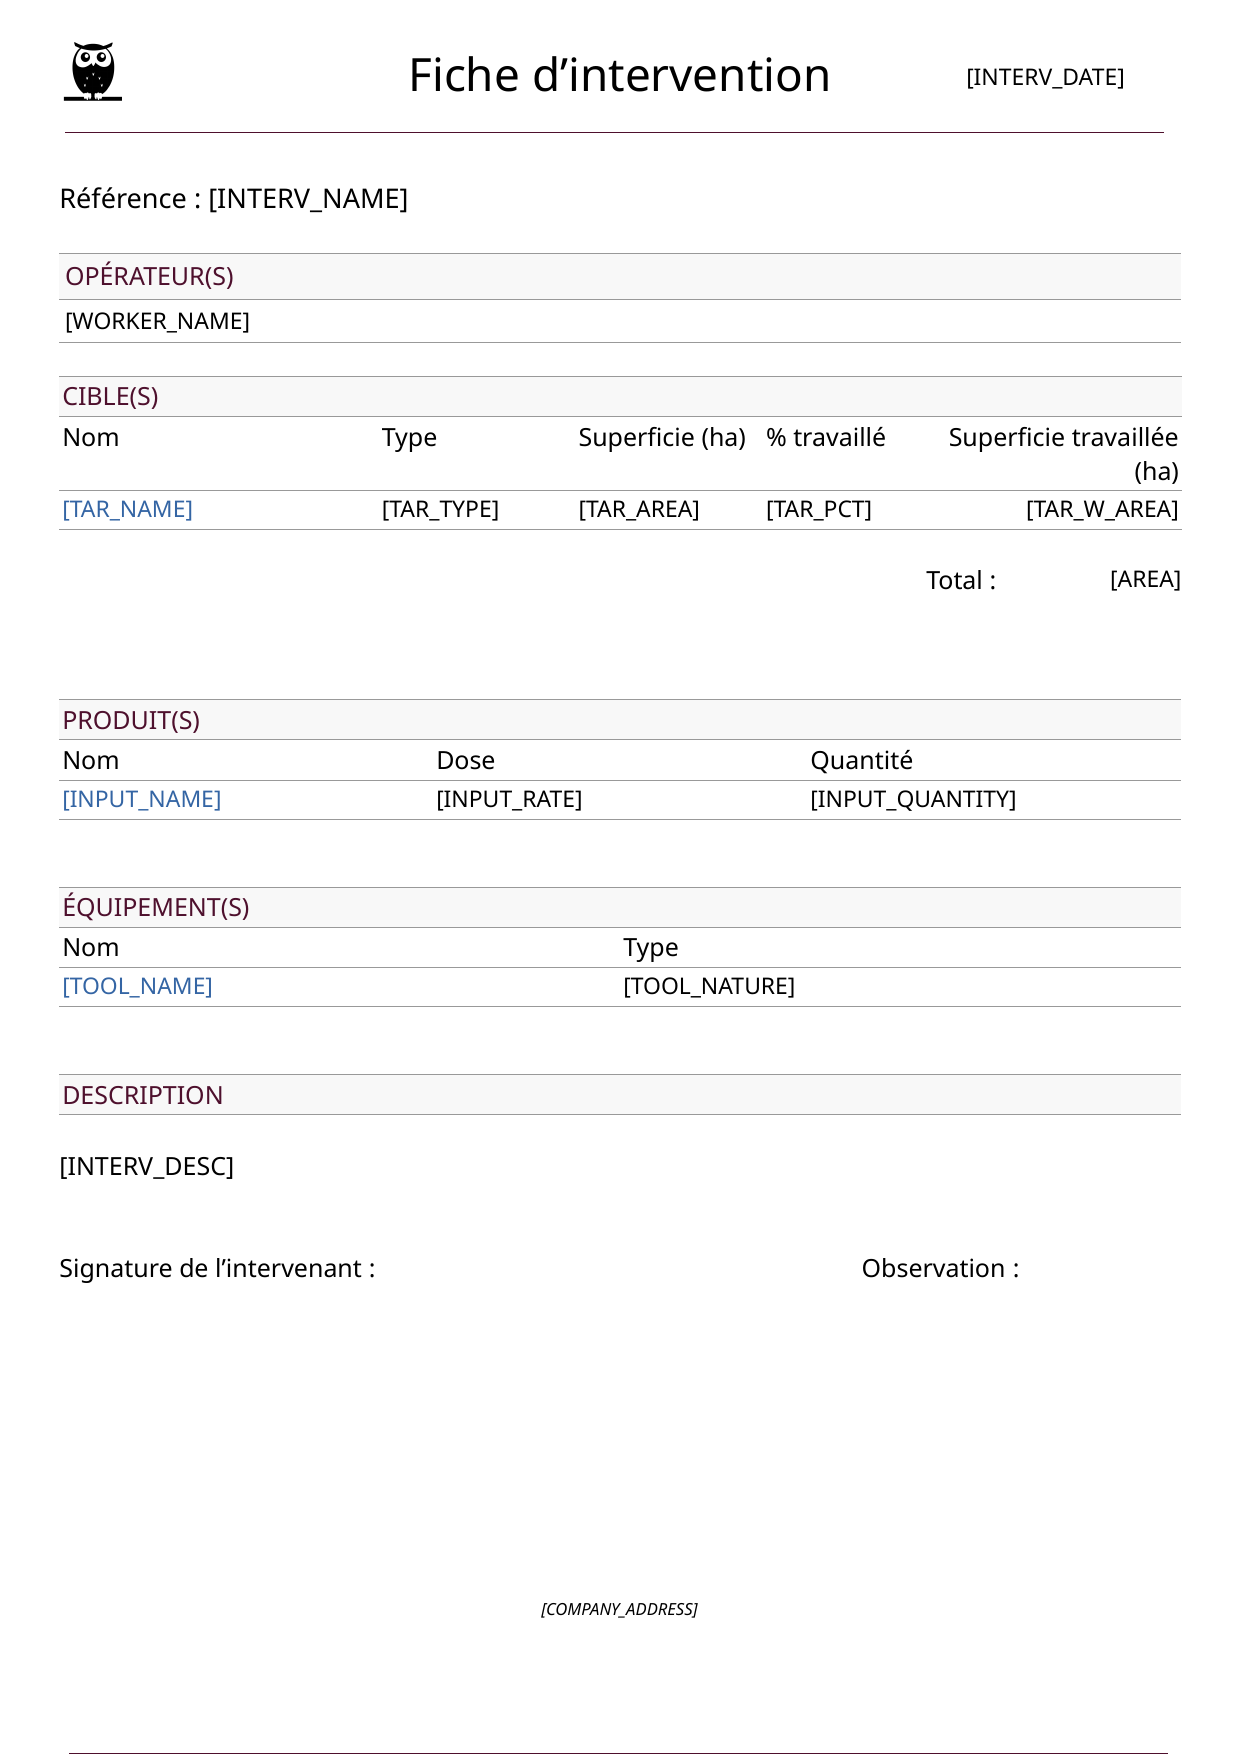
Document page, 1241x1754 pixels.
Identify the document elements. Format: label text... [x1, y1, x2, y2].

table_cell [TOOL_NAME] [59, 968, 620, 1006]
table_cell Superficie (ha) [575, 417, 763, 490]
table_header DESCRIPTION [59, 1075, 1181, 1114]
table_cell [INPUT_RATE] [433, 781, 807, 818]
table_cell [TAR_W_AREA] [913, 491, 1182, 529]
table_cell [INPUT_QUANTITY] [807, 781, 1181, 818]
table_cell [TOOL_NATURE] [620, 968, 1181, 1006]
table_header [AREA] [1024, 563, 1181, 597]
text [INTERV_DESC] [59, 1148, 1181, 1183]
table_cell [TAR_NAME] [59, 491, 378, 529]
table_cell [WORKER_NAME] [59, 300, 1181, 342]
table_cell Type [620, 928, 1181, 967]
table_cell [TAR_TYPE] [379, 491, 575, 529]
table_cell Nom [59, 740, 433, 779]
table_header CIBLE(S) [59, 377, 1182, 416]
table_cell Nom [59, 417, 378, 490]
text Référence : [INTERV_NAME] [59, 179, 1181, 216]
text Signature de l’intervenant : Observation : [59, 1251, 1181, 1285]
table_header OPÉRATEUR(S) [59, 254, 1181, 299]
table_cell Nom [59, 928, 620, 967]
table_cell Superficie travaillée (ha) [913, 417, 1182, 490]
table_cell [TAR_AREA] [575, 491, 763, 529]
table_header PRODUIT(S) [59, 700, 1181, 739]
table_cell [TAR_PCT] [763, 491, 913, 529]
table_cell Type [379, 417, 575, 490]
table_cell Dose [433, 740, 807, 779]
picture [63, 42, 122, 101]
table_header ÉQUIPEMENT(S) [59, 888, 1181, 927]
table_cell % travaillé [763, 417, 913, 490]
table_header Total : [920, 563, 1024, 597]
table_cell [INPUT_NAME] [59, 781, 433, 818]
table_cell Quantité [807, 740, 1181, 779]
